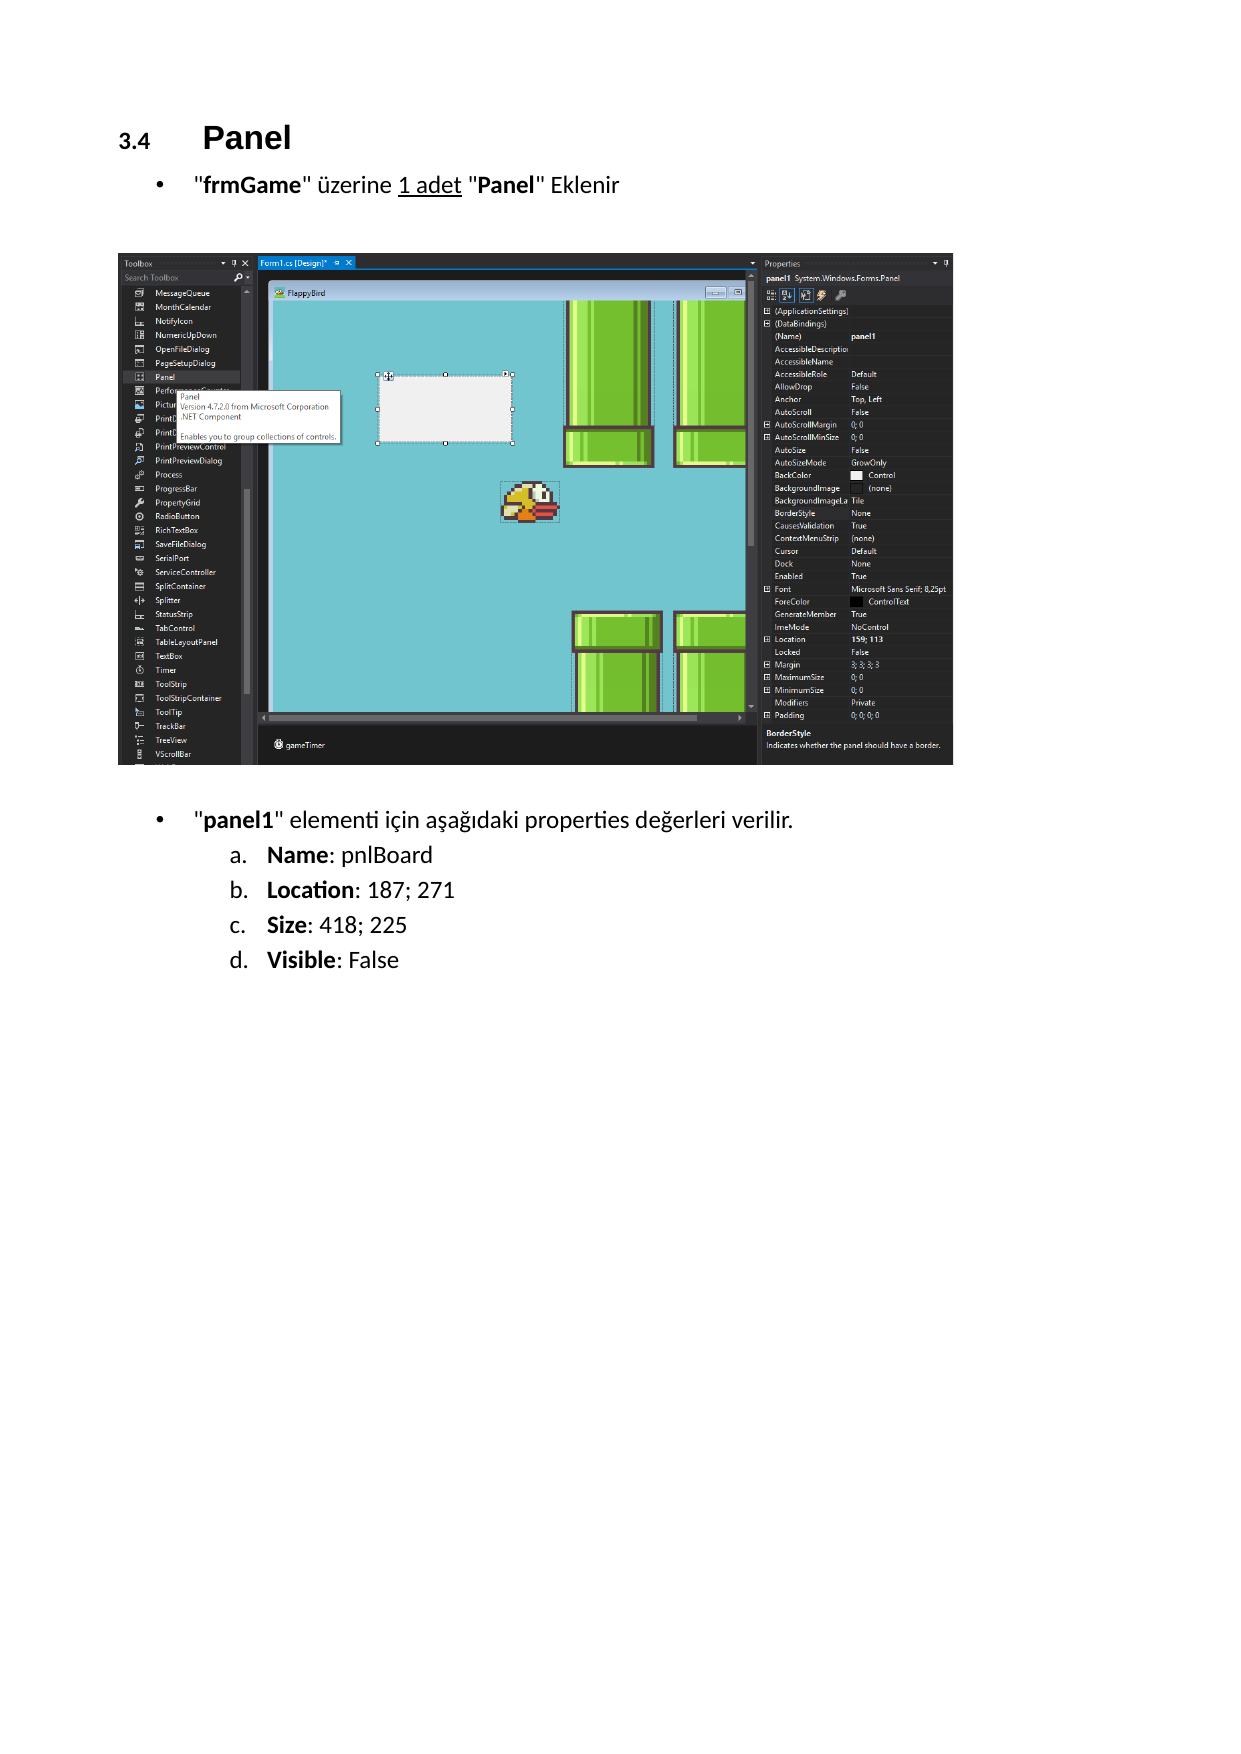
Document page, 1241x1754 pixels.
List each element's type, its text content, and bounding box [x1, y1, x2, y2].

list Size: 418; 225 [229, 909, 1122, 940]
list Location: 187; 271 [229, 874, 1122, 905]
list Name: pnlBoard [229, 839, 1122, 870]
picture [118, 253, 954, 765]
list "frmGame" üzerine 1 adet "Panel" Eklenir [156, 169, 1122, 200]
subtitle Panel [118, 118, 1122, 157]
list Visible: False [229, 944, 1122, 975]
list "panel1" elementi için aşağıdaki properties değerleri verilir. [156, 804, 1122, 835]
